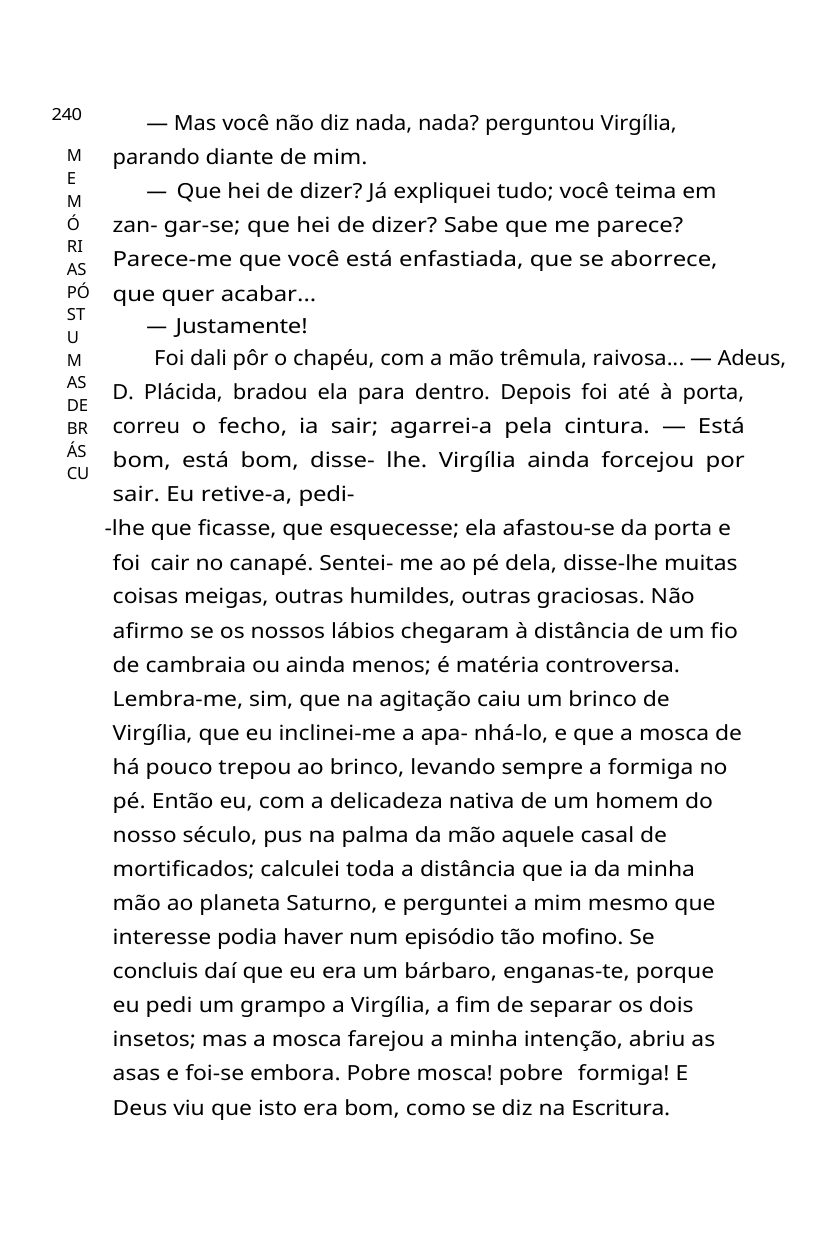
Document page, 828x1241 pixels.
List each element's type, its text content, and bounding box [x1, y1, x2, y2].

text -lhe que ficasse, que esquecesse; ela afastou-se da porta e foi cair no canapé. Sentei- me ao pé dela, disse-lhe muitas coisas meigas, outras humildes, outras graciosas. Não afirmo se os nossos lábios chegaram à distância de um fio de cambraia ou ainda menos; é matéria controversa. Lembra-me, sim, que na agitação caiu um brinco de Virgília, que eu inclinei-me a apa- nhá-lo, e que a mosca de há pouco trepou ao brinco, levando sempre a formiga no pé. Então eu, com a delicadeza nativa de um homem do nosso século, pus na palma da mão aquele casal de mortificados; calculei toda a distância que ia da minha mão ao planeta Saturno, e perguntei a mim mesmo que interesse podia haver num episódio tão mofino. Se concluis daí que eu era um bárbaro, enganas-te, porque eu pedi um grampo a Virgília, a fim de separar os dois insetos; mas a mosca farejou a minha intenção, abriu as asas e foi-se embora. Pobre mosca! pobre formiga! E Deus viu que isto era bom, como se diz na Escritura. [104, 513, 745, 1121]
text 240 — Mas você não diz nada, nada? perguntou Virgília, parando diante de mim. [51, 103, 737, 483]
list Justamente! [146, 313, 787, 338]
text D. Plácida, bradou ela para dentro. Depois foi até à porta, correu o fecho, ia sair; agarrei-a pela cintura. — Está bom, está bom, disse- lhe. Virgília ainda forcejou por sair. Eu retive-a, pedi- [112, 377, 745, 508]
list Que hei de dizer? Já expliquei tudo; você teima em zan- gar-se; que hei de dizer? Sabe que me parece? Parece-me que você está enfastiada, que se aborrece, que quer acabar... [112, 176, 745, 307]
text MEMÓRIAS PÓSTUMAS DE BRÁS CUBAS [67, 144, 90, 483]
text Foi dali pôr o chapéu, com a mão trêmula, raivosa... — Adeus, [154, 343, 787, 372]
